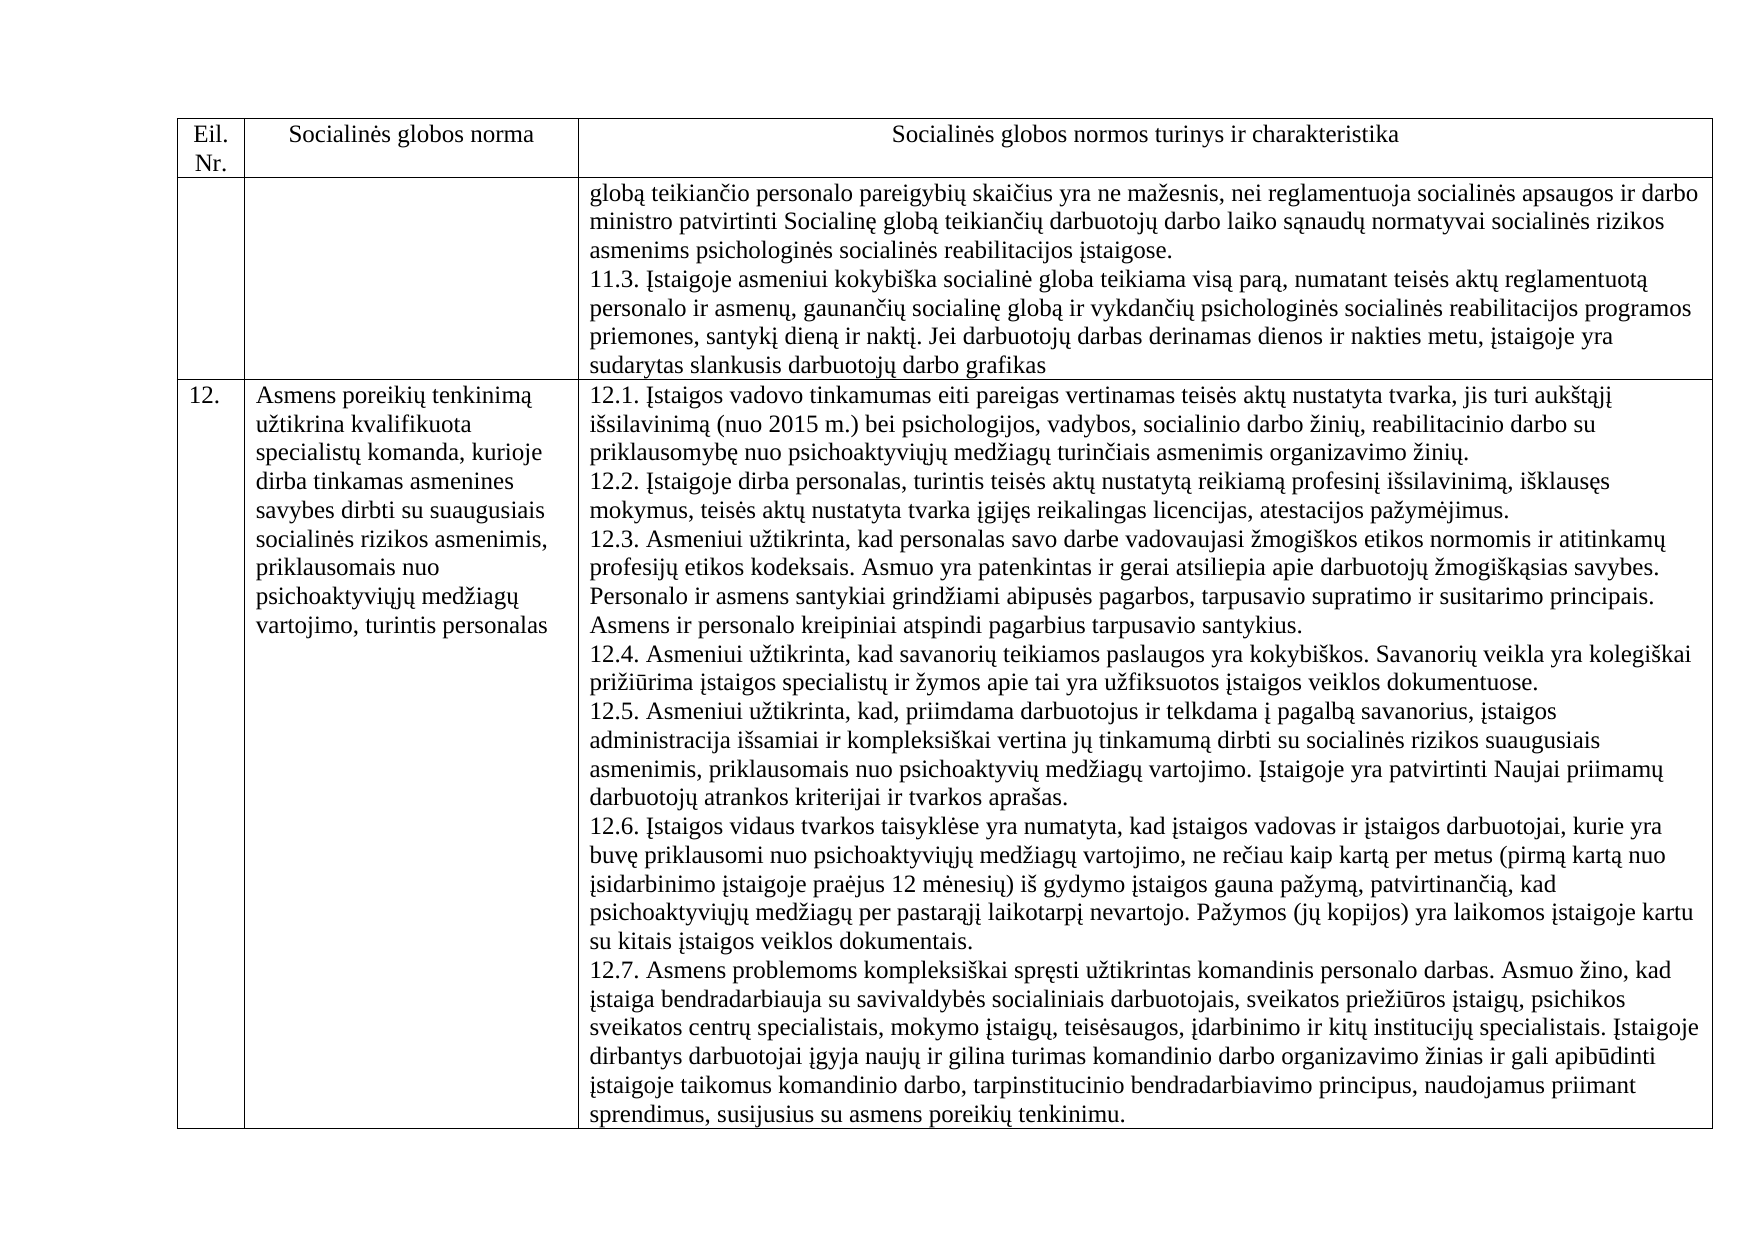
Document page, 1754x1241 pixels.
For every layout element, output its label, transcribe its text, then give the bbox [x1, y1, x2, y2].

table_cell globą teikiančio personalo pareigybių skaičius yra ne mažesnis, nei reglamentuoja socialinės apsaugos ir darbo ministro patvirtinti Socialinę globą teikiančių darbuotojų darbo laiko sąnaudų normatyvai socialinės rizikos asmenims psichologinės socialinės reabilitacijos įstaigose. 11.3. Įstaigoje asmeniui kokybiška socialinė globa teikiama visą parą, numatant teisės aktų reglamentuotą personalo ir asmenų, gaunančių socialinę globą ir vykdančių psichologinės socialinės reabilitacijos programos priemones, santykį dieną ir naktį. Jei darbuotojų darbas derinamas dienos ir nakties metu, įstaigoje yra sudarytas slankusis darbuotojų darbo grafikas [579, 178, 1712, 379]
table_header Eil. Nr. [178, 119, 244, 177]
table_header Socialinės globos normos turinys ir charakteristika [579, 119, 1712, 177]
table_cell 12. [178, 380, 244, 1127]
table_cell Asmens poreikių tenkinimą užtikrina kvalifikuota specialistų komanda, kurioje dirba tinkamas asmenines savybes dirbti su suaugusiais socialinės rizikos asmenimis, priklausomais nuo psichoaktyviųjų medžiagų vartojimo, turintis personalas [245, 380, 578, 1127]
table_cell [178, 178, 244, 379]
table_cell 12.1. Įstaigos vadovo tinkamumas eiti pareigas vertinamas teisės aktų nustatyta tvarka, jis turi aukštąjį išsilavinimą (nuo 2015 m.) bei psichologijos, vadybos, socialinio darbo žinių, reabilitacinio darbo su priklausomybę nuo psichoaktyviųjų medžiagų turinčiais asmenimis organizavimo žinių. 12.2. Įstaigoje dirba personalas, turintis teisės aktų nustatytą reikiamą profesinį išsilavinimą, išklausęs mokymus, teisės aktų nustatyta tvarka įgijęs reikalingas licencijas, atestacijos pažymėjimus. 12.3. Asmeniui užtikrinta, kad personalas savo darbe vadovaujasi žmogiškos etikos normomis ir atitinkamų profesijų etikos kodeksais. Asmuo yra patenkintas ir gerai atsiliepia apie darbuotojų žmogiškąsias savybes. Personalo ir asmens santykiai grindžiami abipusės pagarbos, tarpusavio supratimo ir susitarimo principais. Asmens ir personalo kreipiniai atspindi pagarbius tarpusavio santykius. 12.4. Asmeniui užtikrinta, kad savanorių teikiamos paslaugos yra kokybiškos. Savanorių veikla yra kolegiškai prižiūrima įstaigos specialistų ir žymos apie tai yra užfiksuotos įstaigos veiklos dokumentuose. 12.5. Asmeniui užtikrinta, kad, priimdama darbuotojus ir telkdama į pagalbą savanorius, įstaigos administracija išsamiai ir kompleksiškai vertina jų tinkamumą dirbti su socialinės rizikos suaugusiais asmenimis, priklausomais nuo psichoaktyvių medžiagų vartojimo. Įstaigoje yra patvirtinti Naujai priimamų darbuotojų atrankos kriterijai ir tvarkos aprašas. 12.6. Įstaigos vidaus tvarkos taisyklėse yra numatyta, kad įstaigos vadovas ir įstaigos darbuotojai, kurie yra buvę priklausomi nuo psichoaktyviųjų medžiagų vartojimo, ne rečiau kaip kartą per metus (pirmą kartą nuo įsidarbinimo įstaigoje praėjus 12 mėnesių) iš gydymo įstaigos gauna pažymą, patvirtinančią, kad psichoaktyviųjų medžiagų per pastarąjį laikotarpį nevartojo. Pažymos (jų kopijos) yra laikomos įstaigoje kartu su kitais įstaigos veiklos dokumentais. 12.7. Asmens problemoms kompleksiškai spręsti užtikrintas komandinis personalo darbas. Asmuo žino, kad įstaiga bendradarbiauja su savivaldybės socialiniais darbuotojais, sveikatos priežiūros įstaigų, psichikos sveikatos centrų specialistais, mokymo įstaigų, teisėsaugos, įdarbinimo ir kitų institucijų specialistais. Įstaigoje dirbantys darbuotojai įgyja naujų ir gilina turimas komandinio darbo organizavimo žinias ir gali apibūdinti įstaigoje taikomus komandinio darbo, tarpinstitucinio bendradarbiavimo principus, naudojamus priimant sprendimus, susijusius su asmens poreikių tenkinimu. [579, 380, 1712, 1127]
table_cell [245, 178, 578, 379]
table_header Socialinės globos norma [245, 119, 578, 177]
